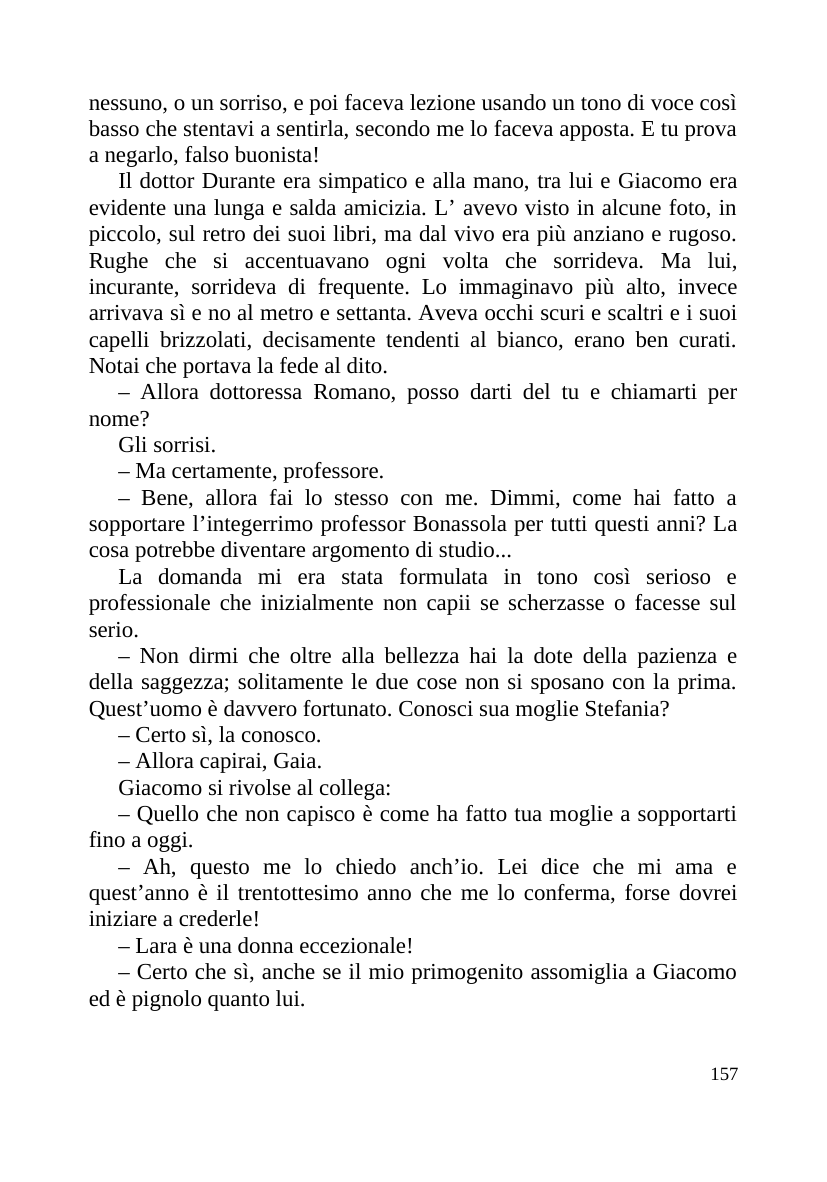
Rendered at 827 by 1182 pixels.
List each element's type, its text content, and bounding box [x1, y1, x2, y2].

text – Lara è una donna eccezionale! [88, 932, 738, 958]
text – Certo sì, la conosco. [88, 721, 738, 747]
text ‒ Ma certamente, professore. [88, 457, 738, 484]
text ‒ Quello che non capisco è come ha fatto tua moglie a sopportarti fino a oggi. [88, 800, 738, 853]
text nessuno, o un sorriso, e poi faceva lezione usando un tono di voce così basso che stentavi a sentirla, secondo me lo faceva apposta. E tu prova a negarlo, falso buonista! [88, 88, 738, 168]
text Il dottor Durante era simpatico e alla mano, tra lui e Giacomo era evidente una lunga e salda amicizia. L’ avevo visto in alcune foto, in piccolo, sul retro dei suoi libri, ma dal vivo era più anziano e rugoso. Rughe che si accentuavano ogni volta che sorrideva. Ma lui, incurante, sorrideva di frequente. Lo immaginavo più alto, invece arrivava sì e no al metro e settanta. Aveva occhi scuri e scaltri e i suoi capelli brizzolati, decisamente tendenti al bianco, erano ben curati. Notai che portava la fede al dito. [88, 168, 738, 378]
text – Certo che sì, anche se il mio primogenito assomiglia a Giacomo ed è pignolo quanto lui. [88, 958, 738, 1011]
text – Bene, allora fai lo stesso con me. Dimmi, come hai fatto a sopportare l’integerrimo professor Bonassola per tutti questi anni? La cosa potrebbe diventare argomento di studio... [88, 484, 738, 563]
text – Ah, questo me lo chiedo anch’io. Lei dice che mi ama e quest’anno è il trentottesimo anno che me lo conferma, forse dovrei iniziare a crederle! [88, 853, 738, 932]
text – Allora capirai, Gaia. [88, 747, 738, 774]
text Gli sorrisi. [88, 431, 738, 457]
text La domanda mi era stata formulata in tono così serioso e professionale che inizialmente non capii se scherzasse o facesse sul serio. [88, 563, 738, 642]
text – Allora dottoressa Romano, posso darti del tu e chiamarti per nome? [88, 378, 738, 431]
text – Non dirmi che oltre alla bellezza hai la dote della pazienza e della saggezza; solitamente le due cose non si sposano con la prima. Quest’uomo è davvero fortunato. Conosci sua moglie Stefania? [88, 642, 738, 721]
text Giacomo si rivolse al collega: [88, 774, 738, 800]
